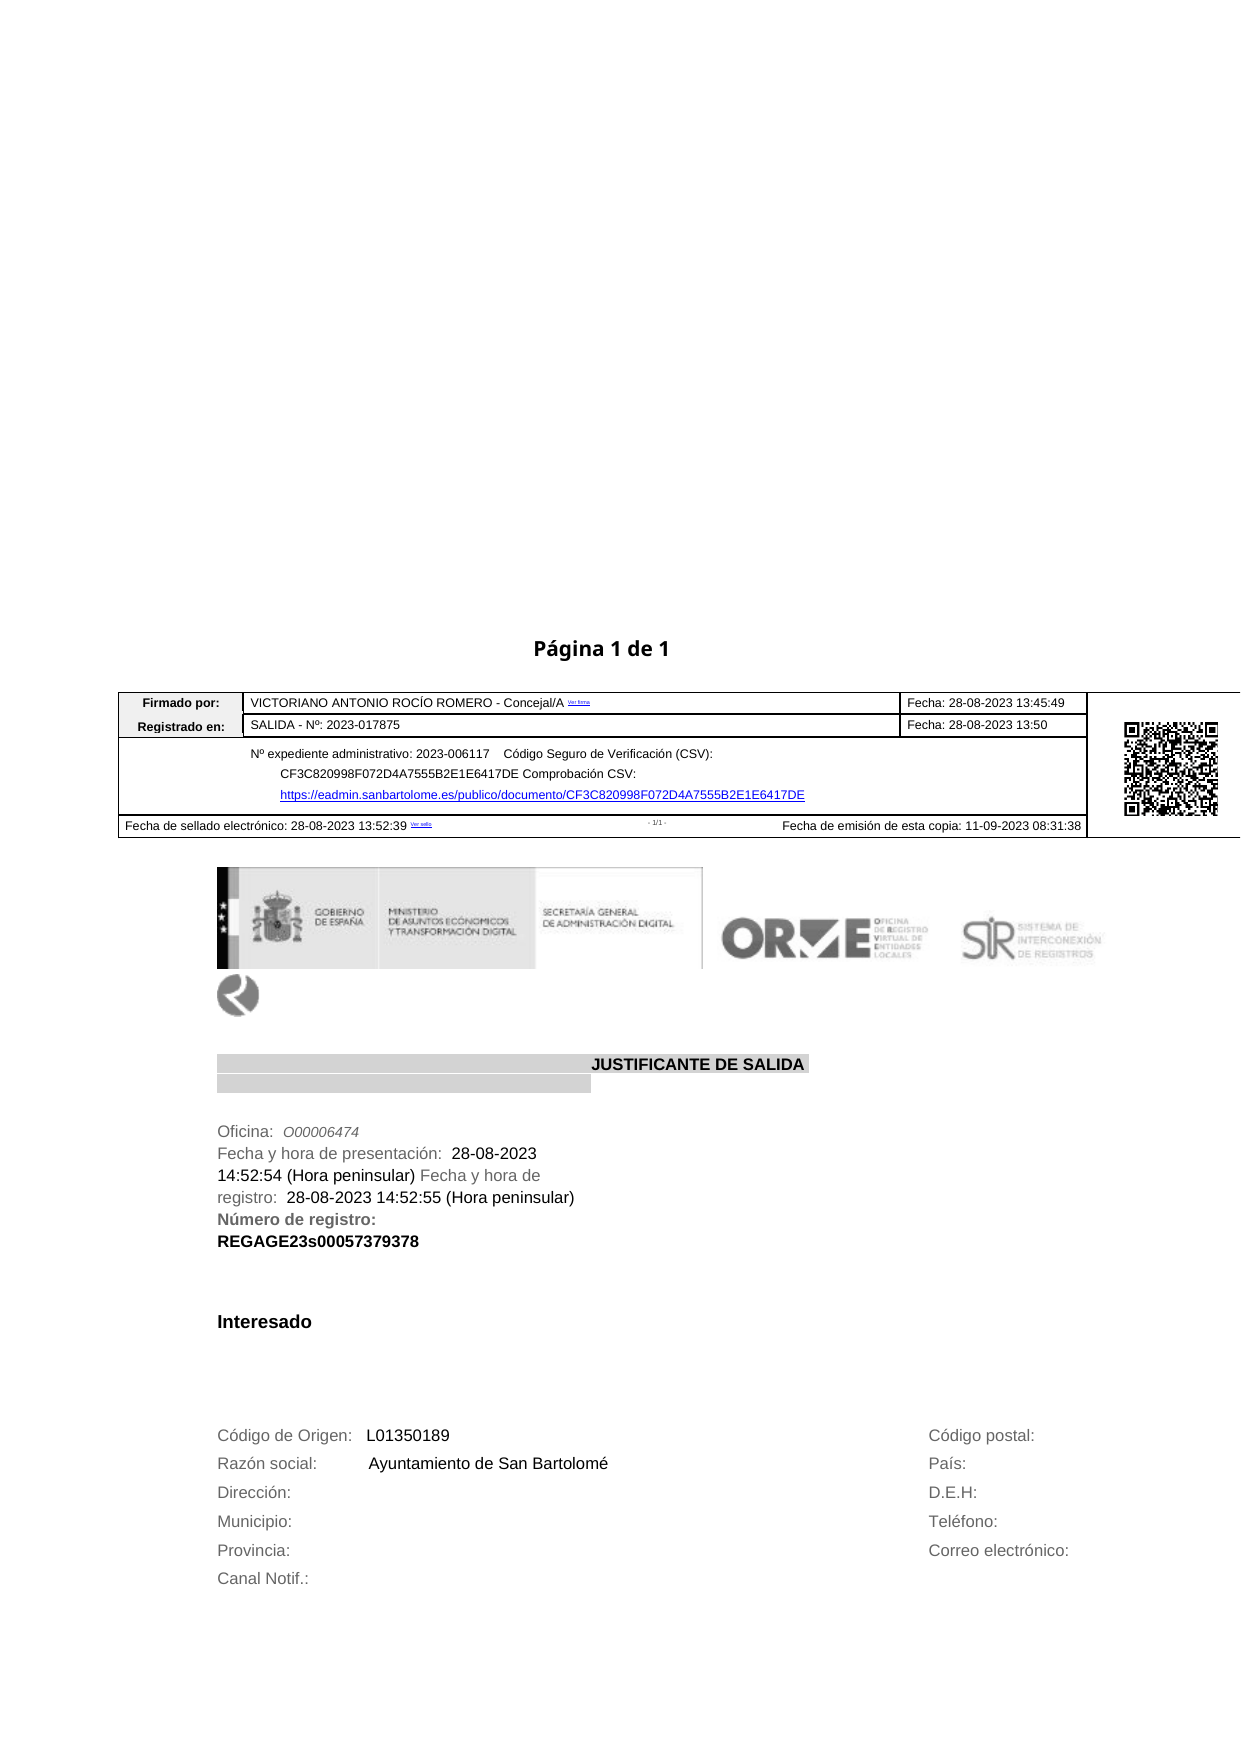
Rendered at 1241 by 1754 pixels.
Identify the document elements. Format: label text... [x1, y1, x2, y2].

table_header VICTORIANO ANTONIO ROCÍO ROMERO - Concejal/A Ver firma [244, 693, 899, 713]
text Fecha y hora de presentación: 28-08-2023 14:52:54 (Hora peninsular) Fecha y hora de registro: 28-08-2023 14:52:55 (Hora peninsular) Número de registro: REGAGE23s00057379378 [217, 1144, 575, 1251]
table_cell Registrado en: [119, 717, 242, 733]
text Razón social: Ayuntamiento de San Bartolomé País: [217, 1454, 1122, 1473]
table_header [1088, 693, 1240, 837]
table_cell Nº expediente administrativo: 2023-006117 Código Seguro de Verificación (CSV): CF3C820998F072D4A7555B2E1E6417DE Comprobación CSV: https://eadmin.sanbartolome.es/publico/documento/CF3C820998F072D4A7555B2E1E6417DE [119, 738, 1086, 814]
text JUSTIFICANTE DE SALIDA [217, 1054, 1122, 1093]
table_cell SALIDA - Nº: 2023-017875 [244, 715, 899, 736]
table_header Firmado por: [119, 693, 242, 711]
text Dirección: D.E.H: [217, 1483, 1122, 1502]
table_header Fecha: 28-08-2023 13:45:49 [901, 693, 1086, 713]
text Canal Notif.: [217, 1569, 1122, 1588]
text Interesado [217, 1311, 1122, 1332]
text Página 1 de 1 [118, 634, 1085, 663]
text Oficina: O00006474 [217, 1121, 1122, 1141]
text Código de Origen: L01350189 Código postal: [217, 1425, 1122, 1444]
text Municipio: Teléfono: [217, 1512, 1122, 1531]
text Provincia: Correo electrónico: [217, 1540, 1122, 1559]
table_cell Fecha de sellado electrónico: 28-08-2023 13:52:39 Ver sello - 1/1 - Fecha de emisión de esta copia: 11-09-2023 08:31:38 [119, 816, 1086, 837]
table_cell Fecha: 28-08-2023 13:50 [901, 715, 1086, 736]
